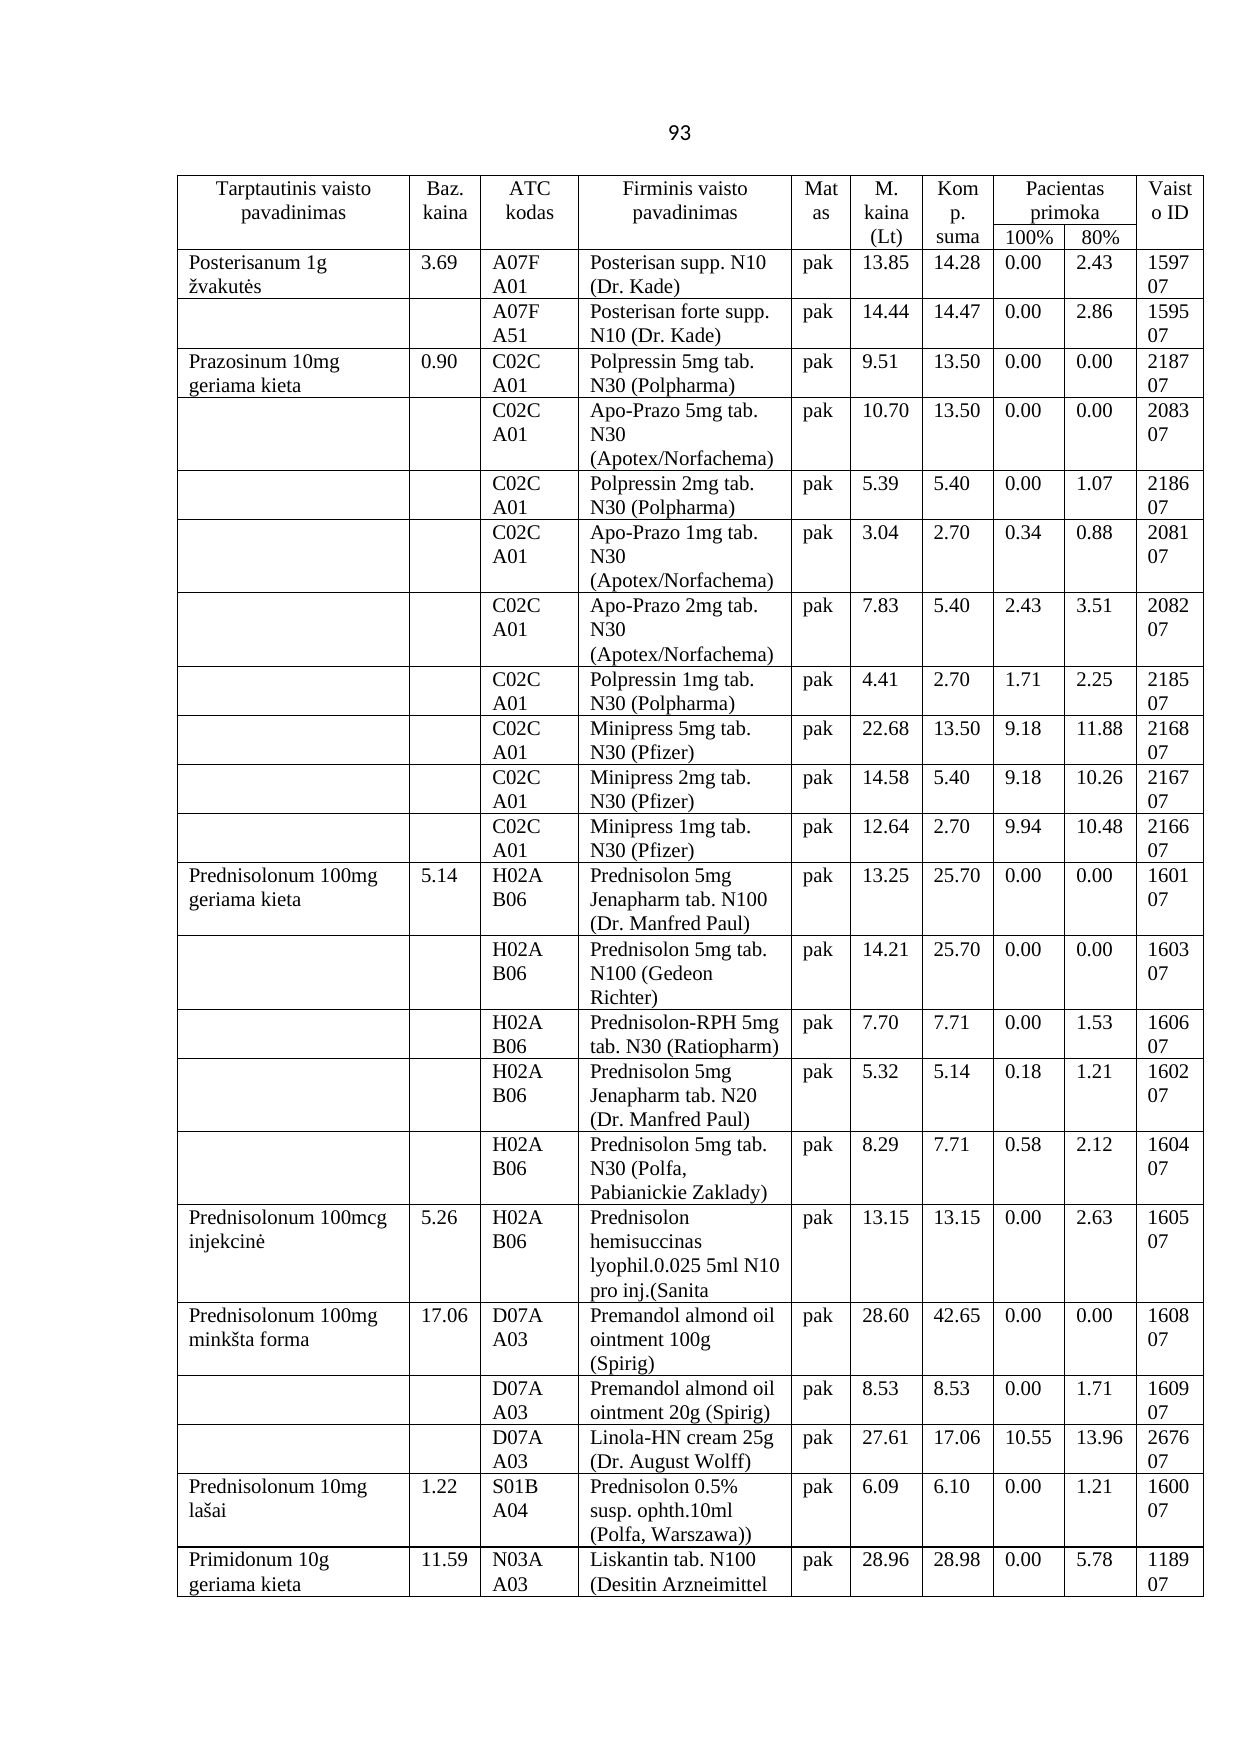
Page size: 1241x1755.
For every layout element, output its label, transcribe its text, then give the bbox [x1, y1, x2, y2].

table_cell 10.48 [1065, 814, 1136, 862]
table_cell [410, 299, 480, 347]
table_cell 0.00 [1065, 349, 1136, 397]
table_cell pak [792, 1303, 850, 1375]
table_cell 13.25 [851, 863, 922, 935]
table_cell 216607 [1137, 814, 1203, 862]
table_cell 5.40 [923, 765, 993, 813]
table_cell Posterisan supp. N10 (Dr. Kade) [579, 250, 791, 298]
table_cell [410, 471, 480, 519]
table_cell Polpressin 2mg tab. N30 (Polpharma) [579, 471, 791, 519]
table_cell A07F A51 [481, 299, 578, 347]
table_cell [410, 1425, 480, 1473]
table_cell 7.83 [851, 593, 922, 666]
table_cell 7.70 [851, 1010, 922, 1058]
table_cell 10.55 [994, 1425, 1064, 1473]
table_cell [410, 593, 480, 666]
table_cell 2.12 [1065, 1132, 1136, 1204]
table_cell Prednisolon-RPH 5mg tab. N30 (Ratiopharm) [579, 1010, 791, 1058]
table_cell 7.71 [923, 1132, 993, 1204]
table_cell H02A B06 [481, 936, 578, 1009]
table_cell [410, 520, 480, 592]
table_cell 0.00 [994, 1376, 1064, 1424]
table_cell [178, 765, 409, 813]
table_cell [410, 1132, 480, 1204]
table_cell 13.85 [851, 250, 922, 298]
table_cell [178, 667, 409, 715]
table_cell S01B A04 [481, 1474, 578, 1546]
table_cell [178, 1059, 409, 1131]
table_cell A07F A01 [481, 250, 578, 298]
table_cell 0.00 [994, 398, 1064, 470]
table_cell 11.88 [1065, 716, 1136, 764]
table_header M. kaina (Lt) [851, 176, 922, 249]
table_cell D07A A03 [481, 1425, 578, 1473]
table_cell 0.00 [994, 471, 1064, 519]
table_cell C02C A01 [481, 471, 578, 519]
table_cell 14.28 [923, 250, 993, 298]
table_cell 5.39 [851, 471, 922, 519]
table_cell C02C A01 [481, 398, 578, 470]
table_cell [410, 1010, 480, 1058]
table_cell C02C A01 [481, 814, 578, 862]
table_cell [178, 398, 409, 470]
table_cell 28.60 [851, 1303, 922, 1375]
table_cell 13.50 [923, 716, 993, 764]
table_cell pak [792, 814, 850, 862]
table_cell 5.26 [410, 1205, 480, 1302]
table_cell 160807 [1137, 1303, 1203, 1375]
table_cell [178, 1376, 409, 1424]
table_cell pak [792, 1376, 850, 1424]
table_cell 2.63 [1065, 1205, 1136, 1302]
table_cell 8.53 [923, 1376, 993, 1424]
table_cell 0.00 [1065, 863, 1136, 935]
table_cell 28.96 [851, 1548, 922, 1596]
table_cell 25.70 [923, 936, 993, 1009]
table_cell 25.70 [923, 863, 993, 935]
table_cell [410, 936, 480, 1009]
table_cell Prednisolonum 100mg geriama kieta [178, 863, 409, 935]
table_cell 1.71 [1065, 1376, 1136, 1424]
table_cell C02C A01 [481, 716, 578, 764]
table_cell 13.50 [923, 398, 993, 470]
table_cell 208307 [1137, 398, 1203, 470]
table_cell 2.70 [923, 520, 993, 592]
table_cell [178, 1425, 409, 1473]
table_cell Prednisolon 5mg Jenapharm tab. N20 (Dr. Manfred Paul) [579, 1059, 791, 1131]
table_cell pak [792, 250, 850, 298]
table_cell Prednisolon 5mg Jenapharm tab. N100 (Dr. Manfred Paul) [579, 863, 791, 935]
table_cell 14.44 [851, 299, 922, 347]
table_cell Minipress 1mg tab. N30 (Pfizer) [579, 814, 791, 862]
table_cell 8.29 [851, 1132, 922, 1204]
table_cell 2.43 [1065, 250, 1136, 298]
table_cell D07A A03 [481, 1303, 578, 1375]
table_cell 2.25 [1065, 667, 1136, 715]
table_cell 9.18 [994, 716, 1064, 764]
table_cell Posterisan forte supp. N10 (Dr. Kade) [579, 299, 791, 347]
table_cell 9.94 [994, 814, 1064, 862]
table_cell Minipress 5mg tab. N30 (Pfizer) [579, 716, 791, 764]
table_cell pak [792, 520, 850, 592]
table_cell C02C A01 [481, 349, 578, 397]
table_cell pak [792, 1205, 850, 1302]
table_cell Premandol almond oil ointment 100g (Spirig) [579, 1303, 791, 1375]
table_cell 13.96 [1065, 1425, 1136, 1473]
table_cell pak [792, 936, 850, 1009]
table_cell 5.14 [923, 1059, 993, 1131]
table_cell Apo-Prazo 1mg tab. N30 (Apotex/Norfachema) [579, 520, 791, 592]
table_cell 0.88 [1065, 520, 1136, 592]
table_cell 6.09 [851, 1474, 922, 1546]
table_cell 159507 [1137, 299, 1203, 347]
table_cell 0.34 [994, 520, 1064, 592]
table_cell 216807 [1137, 716, 1203, 764]
table_cell 11.59 [410, 1548, 480, 1596]
table_cell 5.32 [851, 1059, 922, 1131]
table_cell Primidonum 10g geriama kieta [178, 1548, 409, 1596]
table_cell C02C A01 [481, 520, 578, 592]
table_cell 267607 [1137, 1425, 1203, 1473]
table_cell 0.00 [994, 250, 1064, 298]
table_cell 160207 [1137, 1059, 1203, 1131]
table_cell Prednisolon 5mg tab. N100 (Gedeon Richter) [579, 936, 791, 1009]
table_cell 208207 [1137, 593, 1203, 666]
table_cell 5.40 [923, 471, 993, 519]
table_cell 80% [1065, 225, 1136, 249]
table_cell [410, 1059, 480, 1131]
table_cell 10.26 [1065, 765, 1136, 813]
table_cell pak [792, 716, 850, 764]
table_cell 160907 [1137, 1376, 1203, 1424]
table_cell [178, 299, 409, 347]
table_cell 160507 [1137, 1205, 1203, 1302]
table_cell 0.00 [994, 349, 1064, 397]
table_cell pak [792, 1010, 850, 1058]
table_cell [410, 1376, 480, 1424]
table_cell 42.65 [923, 1303, 993, 1375]
table_cell 218707 [1137, 349, 1203, 397]
table_cell 0.00 [994, 1474, 1064, 1546]
table_cell 0.00 [994, 299, 1064, 347]
table_cell N03A A03 [481, 1548, 578, 1596]
table_cell 13.15 [851, 1205, 922, 1302]
table_cell 0.00 [994, 863, 1064, 935]
table_cell Apo-Prazo 2mg tab. N30 (Apotex/Norfachema) [579, 593, 791, 666]
table_cell 17.06 [923, 1425, 993, 1473]
table_cell 0.00 [994, 1548, 1064, 1596]
table_cell 14.21 [851, 936, 922, 1009]
table_cell 9.51 [851, 349, 922, 397]
table_cell Polpressin 5mg tab. N30 (Polpharma) [579, 349, 791, 397]
table_cell 8.53 [851, 1376, 922, 1424]
table_cell 3.04 [851, 520, 922, 592]
table_cell D07A A03 [481, 1376, 578, 1424]
table_cell [410, 716, 480, 764]
table_cell pak [792, 593, 850, 666]
table_cell 9.18 [994, 765, 1064, 813]
table_header ATC kodas [481, 176, 578, 249]
table_header Baz. kaina [410, 176, 480, 249]
table_cell 28.98 [923, 1548, 993, 1596]
table_cell 3.51 [1065, 593, 1136, 666]
table_cell 0.00 [994, 936, 1064, 1009]
table_cell 13.50 [923, 349, 993, 397]
table_cell pak [792, 1425, 850, 1473]
table_cell pak [792, 667, 850, 715]
table_cell pak [792, 1132, 850, 1204]
table_cell 2.70 [923, 667, 993, 715]
table_cell 208107 [1137, 520, 1203, 592]
table_cell pak [792, 765, 850, 813]
table_cell Apo-Prazo 5mg tab. N30 (Apotex/Norfachema) [579, 398, 791, 470]
table_cell Posterisanum 1g žvakutės [178, 250, 409, 298]
table_cell C02C A01 [481, 667, 578, 715]
table_cell 1.22 [410, 1474, 480, 1546]
table_cell 4.41 [851, 667, 922, 715]
table_header Vaisto ID [1137, 176, 1203, 249]
table_cell [178, 1010, 409, 1058]
table_cell 5.40 [923, 593, 993, 666]
table_cell 1.07 [1065, 471, 1136, 519]
table_cell [178, 1132, 409, 1204]
table_cell Prednisolonum 10mg lašai [178, 1474, 409, 1546]
table_cell 160607 [1137, 1010, 1203, 1058]
table_cell [410, 398, 480, 470]
table_cell pak [792, 349, 850, 397]
table_cell 0.00 [1065, 1303, 1136, 1375]
table_cell 218607 [1137, 471, 1203, 519]
table_cell 12.64 [851, 814, 922, 862]
table_header Pacientas primoka [994, 176, 1136, 224]
table_cell pak [792, 1474, 850, 1546]
table_cell 0.58 [994, 1132, 1064, 1204]
table_cell Prednisolon 5mg tab. N30 (Polfa, Pabianickie Zaklady) [579, 1132, 791, 1204]
table_cell 0.18 [994, 1059, 1064, 1131]
table_cell [178, 593, 409, 666]
table_cell 5.78 [1065, 1548, 1136, 1596]
table_cell 1.53 [1065, 1010, 1136, 1058]
table_header Firminis vaisto pavadinimas [579, 176, 791, 249]
table_cell Prednisolonum 100mg minkšta forma [178, 1303, 409, 1375]
table_cell 159707 [1137, 250, 1203, 298]
table_cell H02A B06 [481, 1059, 578, 1131]
table_cell 160007 [1137, 1474, 1203, 1546]
table_cell Prednisolon hemisuccinas lyophil.0.025 5ml N10 pro inj.(Sanita [579, 1205, 791, 1302]
table_cell 1.21 [1065, 1474, 1136, 1546]
table_cell 0.00 [994, 1303, 1064, 1375]
table_cell 0.90 [410, 349, 480, 397]
table_cell [410, 765, 480, 813]
table_cell H02A B06 [481, 863, 578, 935]
table_cell Liskantin tab. N100 (Desitin Arzneimittel [579, 1548, 791, 1596]
table_cell Prazosinum 10mg geriama kieta [178, 349, 409, 397]
table_cell 160407 [1137, 1132, 1203, 1204]
table_cell pak [792, 471, 850, 519]
table_cell 2.43 [994, 593, 1064, 666]
table_cell 0.00 [1065, 936, 1136, 1009]
table_cell 13.15 [923, 1205, 993, 1302]
table_cell [178, 716, 409, 764]
table_cell [178, 520, 409, 592]
table_header Tarptautinis vaisto pavadinimas [178, 176, 409, 249]
table_cell 7.71 [923, 1010, 993, 1058]
table_header Komp. suma (Lt) [923, 176, 993, 249]
table_cell 0.00 [994, 1010, 1064, 1058]
table_cell [178, 936, 409, 1009]
table_cell 218507 [1137, 667, 1203, 715]
table_cell [178, 471, 409, 519]
table_cell pak [792, 398, 850, 470]
table_cell 3.69 [410, 250, 480, 298]
table_cell pak [792, 1548, 850, 1596]
table_cell Prednisolon 0.5% susp. ophth.10ml (Polfa, Warszawa)) [579, 1474, 791, 1546]
table_cell 1.21 [1065, 1059, 1136, 1131]
table_cell [410, 814, 480, 862]
table_cell 22.68 [851, 716, 922, 764]
table_cell 160307 [1137, 936, 1203, 1009]
table_cell 216707 [1137, 765, 1203, 813]
table_cell Premandol almond oil ointment 20g (Spirig) [579, 1376, 791, 1424]
table_cell pak [792, 863, 850, 935]
table_cell pak [792, 1059, 850, 1131]
table_cell 14.47 [923, 299, 993, 347]
table_cell 118907 [1137, 1548, 1203, 1596]
table_cell [410, 667, 480, 715]
table_header Matas [792, 176, 850, 249]
table_cell 100% [994, 225, 1064, 249]
table_cell Polpressin 1mg tab. N30 (Polpharma) [579, 667, 791, 715]
table_cell H02A B06 [481, 1010, 578, 1058]
table_cell 5.14 [410, 863, 480, 935]
table_cell H02A B06 [481, 1132, 578, 1204]
table_cell 6.10 [923, 1474, 993, 1546]
table_cell Prednisolonum 100mcg injekcinė [178, 1205, 409, 1302]
table_cell pak [792, 299, 850, 347]
table_cell H02A B06 [481, 1205, 578, 1302]
table_cell 0.00 [1065, 398, 1136, 470]
table_cell 1.71 [994, 667, 1064, 715]
table_cell Linola-HN cream 25g (Dr. August Wolff) [579, 1425, 791, 1473]
table_cell 2.86 [1065, 299, 1136, 347]
table_cell 160107 [1137, 863, 1203, 935]
table_cell 2.70 [923, 814, 993, 862]
table_cell C02C A01 [481, 593, 578, 666]
table_cell 14.58 [851, 765, 922, 813]
table_cell 27.61 [851, 1425, 922, 1473]
table_cell C02C A01 [481, 765, 578, 813]
table_cell [178, 814, 409, 862]
table_cell 17.06 [410, 1303, 480, 1375]
table_cell 10.70 [851, 398, 922, 470]
table_cell 0.00 [994, 1205, 1064, 1302]
table_cell Minipress 2mg tab. N30 (Pfizer) [579, 765, 791, 813]
